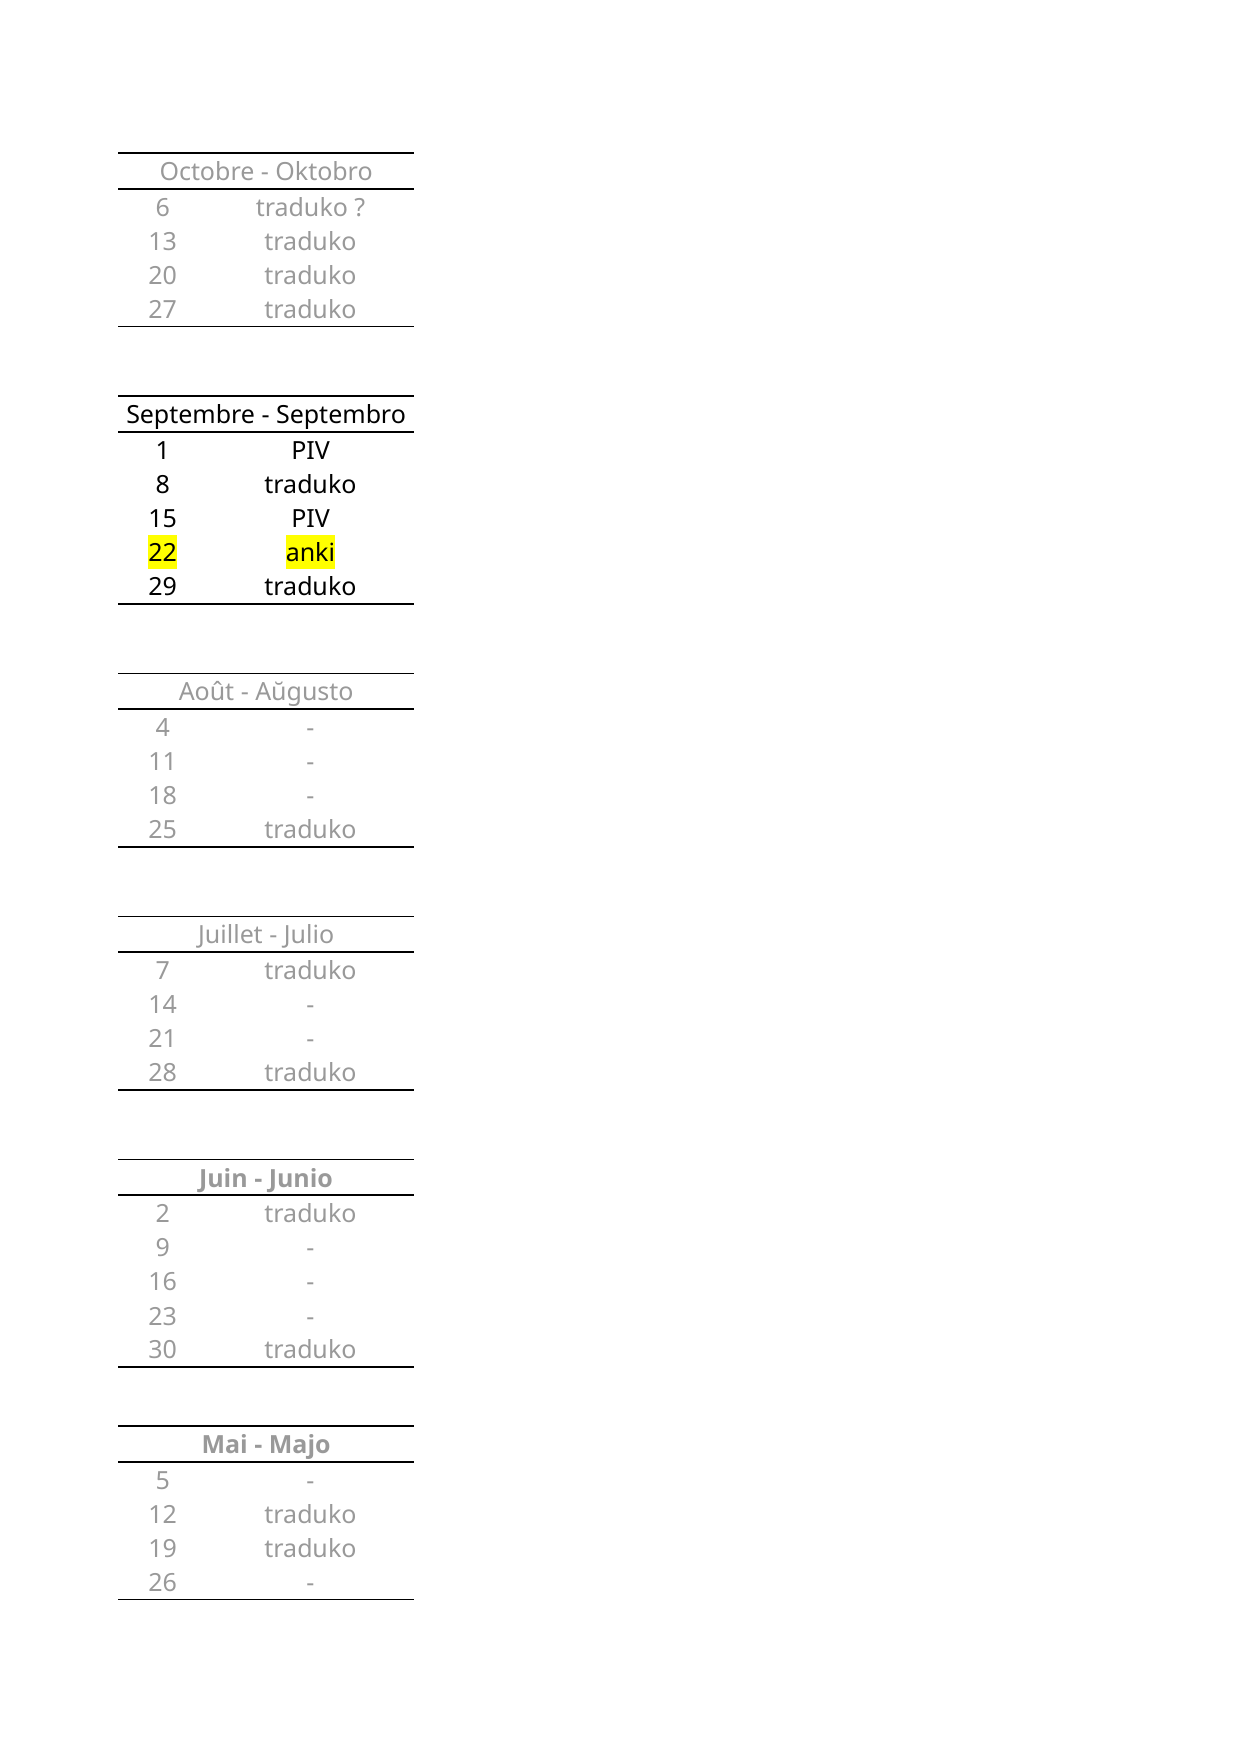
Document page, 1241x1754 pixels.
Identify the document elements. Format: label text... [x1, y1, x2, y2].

table_cell traduko [207, 812, 414, 846]
table_cell - [207, 778, 414, 812]
table_header Août - Aŭgusto [118, 674, 414, 708]
table_cell - [207, 710, 414, 744]
table_cell - [207, 987, 414, 1021]
table_cell - [207, 1264, 414, 1298]
table_cell traduko ? [207, 190, 414, 223]
table_cell 29 [118, 569, 207, 603]
table_cell 27 [118, 292, 207, 326]
table_cell 7 [118, 953, 207, 987]
table_cell - [207, 1230, 414, 1264]
table_cell traduko [207, 1055, 414, 1089]
table_cell traduko [207, 569, 414, 603]
table_cell anki [207, 535, 414, 569]
table_cell 30 [118, 1332, 207, 1366]
table_cell 8 [118, 467, 207, 501]
table_cell 12 [118, 1497, 207, 1531]
table_cell 23 [118, 1298, 207, 1332]
table_cell PIV [207, 433, 414, 467]
table_cell - [207, 744, 414, 778]
table_cell 14 [118, 987, 207, 1021]
table_cell - [207, 1021, 414, 1055]
table_cell traduko [207, 258, 414, 292]
table_cell traduko [207, 292, 414, 326]
table_cell 4 [118, 710, 207, 744]
table_cell traduko [207, 953, 414, 987]
table_cell 19 [118, 1531, 207, 1565]
table_cell traduko [207, 1531, 414, 1565]
table_cell 16 [118, 1264, 207, 1298]
table_cell PIV [207, 501, 414, 535]
table_header Mai - Majo [118, 1427, 414, 1461]
table_cell 25 [118, 812, 207, 846]
table_header Juin - Junio [118, 1160, 414, 1194]
table_cell traduko [207, 1332, 414, 1366]
table_cell - [207, 1463, 414, 1497]
table_cell traduko [207, 1497, 414, 1531]
table_cell 1 [118, 433, 207, 467]
table_cell 2 [118, 1196, 207, 1230]
table_cell 20 [118, 258, 207, 292]
table_cell 9 [118, 1230, 207, 1264]
table_cell 11 [118, 744, 207, 778]
table_cell traduko [207, 467, 414, 501]
table_header Septembre - Septembro [118, 397, 414, 431]
table_header Octobre - Oktobro [118, 154, 414, 188]
table_cell 21 [118, 1021, 207, 1055]
table_cell 18 [118, 778, 207, 812]
table_cell 15 [118, 501, 207, 535]
table_cell traduko [207, 224, 414, 257]
table_cell traduko [207, 1196, 414, 1230]
table_cell 5 [118, 1463, 207, 1497]
table_cell 22 [118, 535, 207, 569]
table_cell 26 [118, 1565, 207, 1599]
table_cell 13 [118, 224, 207, 257]
table_cell 6 [118, 190, 207, 223]
table_cell - [207, 1565, 414, 1599]
table_header Juillet - Julio [118, 917, 414, 951]
table_cell 28 [118, 1055, 207, 1089]
table_cell - [207, 1298, 414, 1332]
